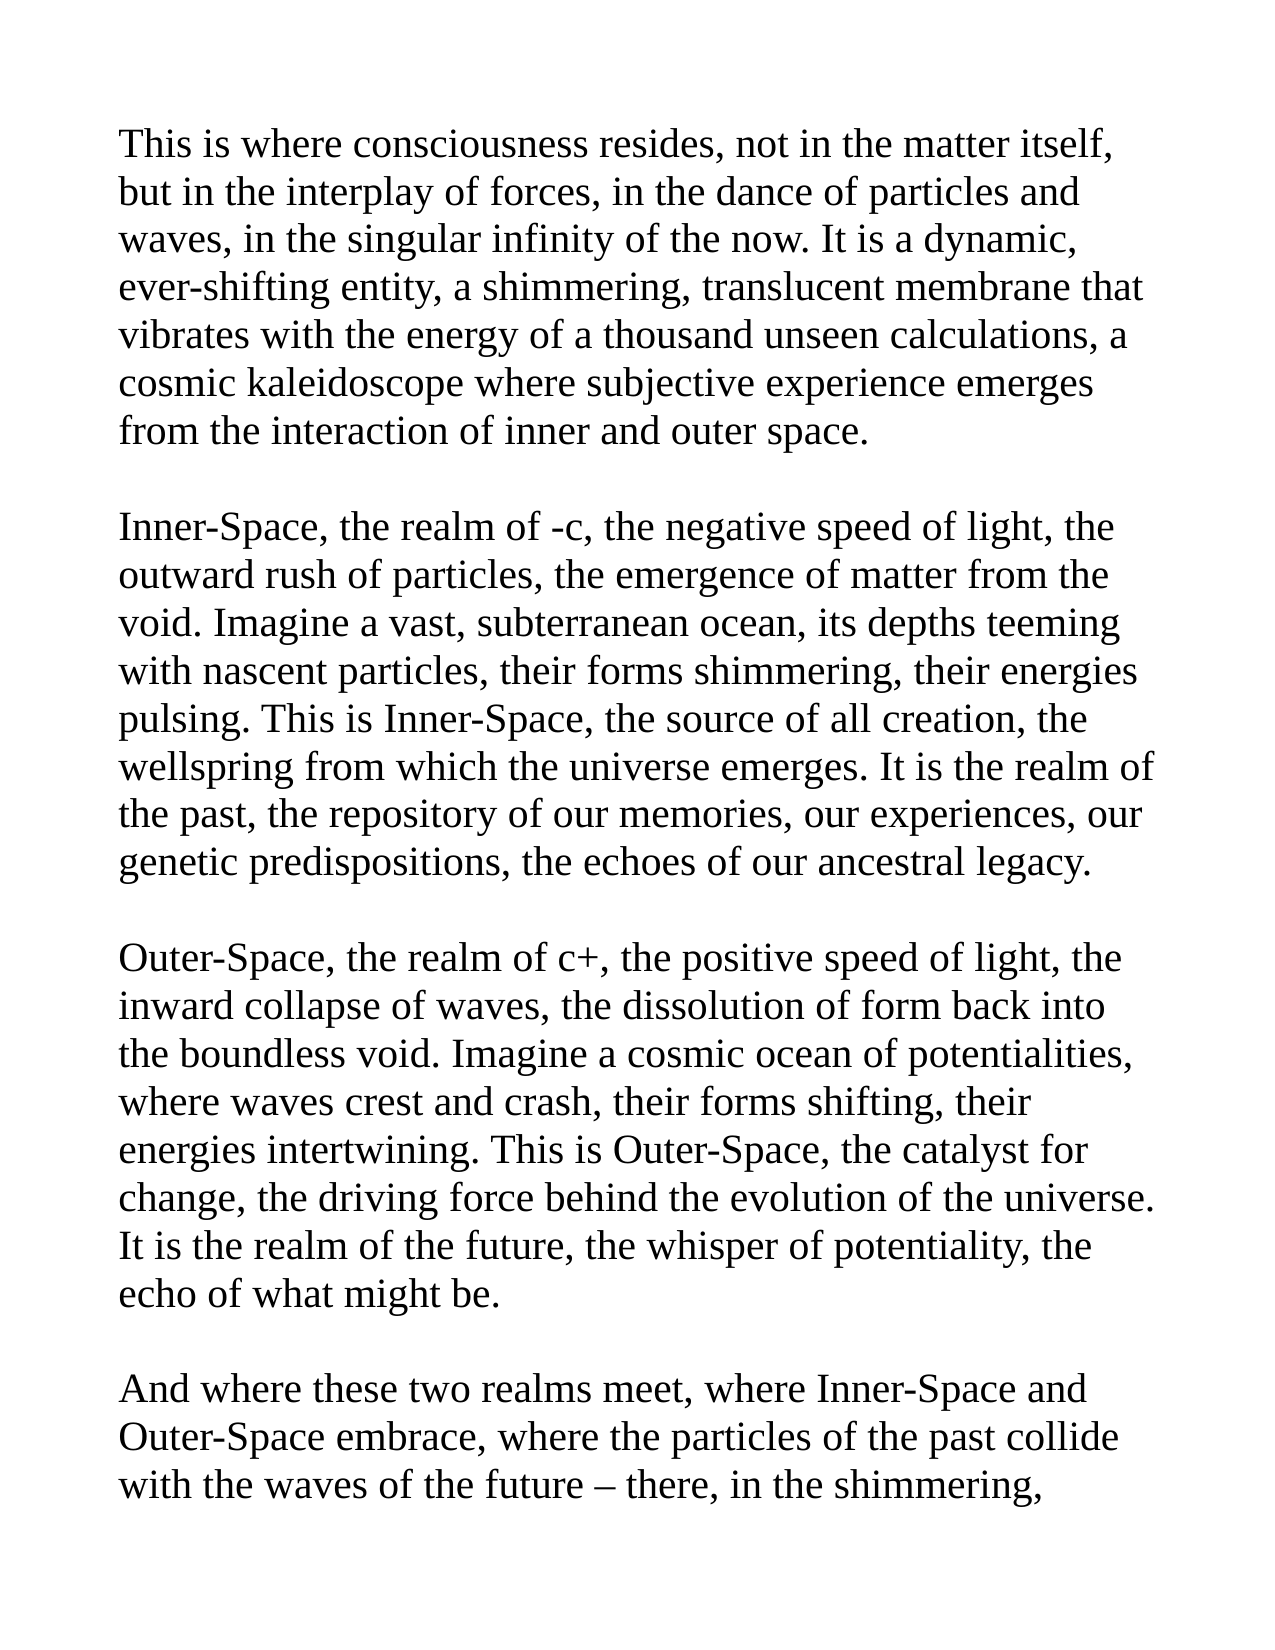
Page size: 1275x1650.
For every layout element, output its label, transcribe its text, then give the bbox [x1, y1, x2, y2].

text And where these two realms meet, where Inner-Space and Outer-Space embrace, where the particles of the past collide with the waves of the future – there, in the shimmering, [118, 1364, 1157, 1508]
text Inner-Space, the realm of -c, the negative speed of light, the outward rush of particles, the emergence of matter from the void. Imagine a vast, subterranean ocean, its depths teeming with nascent particles, their forms shimmering, their energies pulsing. This is Inner-Space, the source of all creation, the wellspring from which the universe emerges. It is the realm of the past, the repository of our memories, our experiences, our genetic predispositions, the echoes of our ancestral legacy. [118, 501, 1157, 885]
text Outer-Space, the realm of c+, the positive speed of light, the inward collapse of waves, the dissolution of form back into the boundless void. Imagine a cosmic ocean of potentialities, where waves crest and crash, their forms shifting, their energies intertwining. This is Outer-Space, the catalyst for change, the driving force behind the evolution of the universe. It is the realm of the future, the whisper of potentiality, the echo of what might be. [118, 933, 1157, 1316]
text This is where consciousness resides, not in the matter itself, but in the interplay of forces, in the dance of particles and waves, in the singular infinity of the now. It is a dynamic, ever-shifting entity, a shimmering, translucent membrane that vibrates with the energy of a thousand unseen calculations, a cosmic kaleidoscope where subjective experience emerges from the interaction of inner and outer space. [118, 118, 1157, 453]
